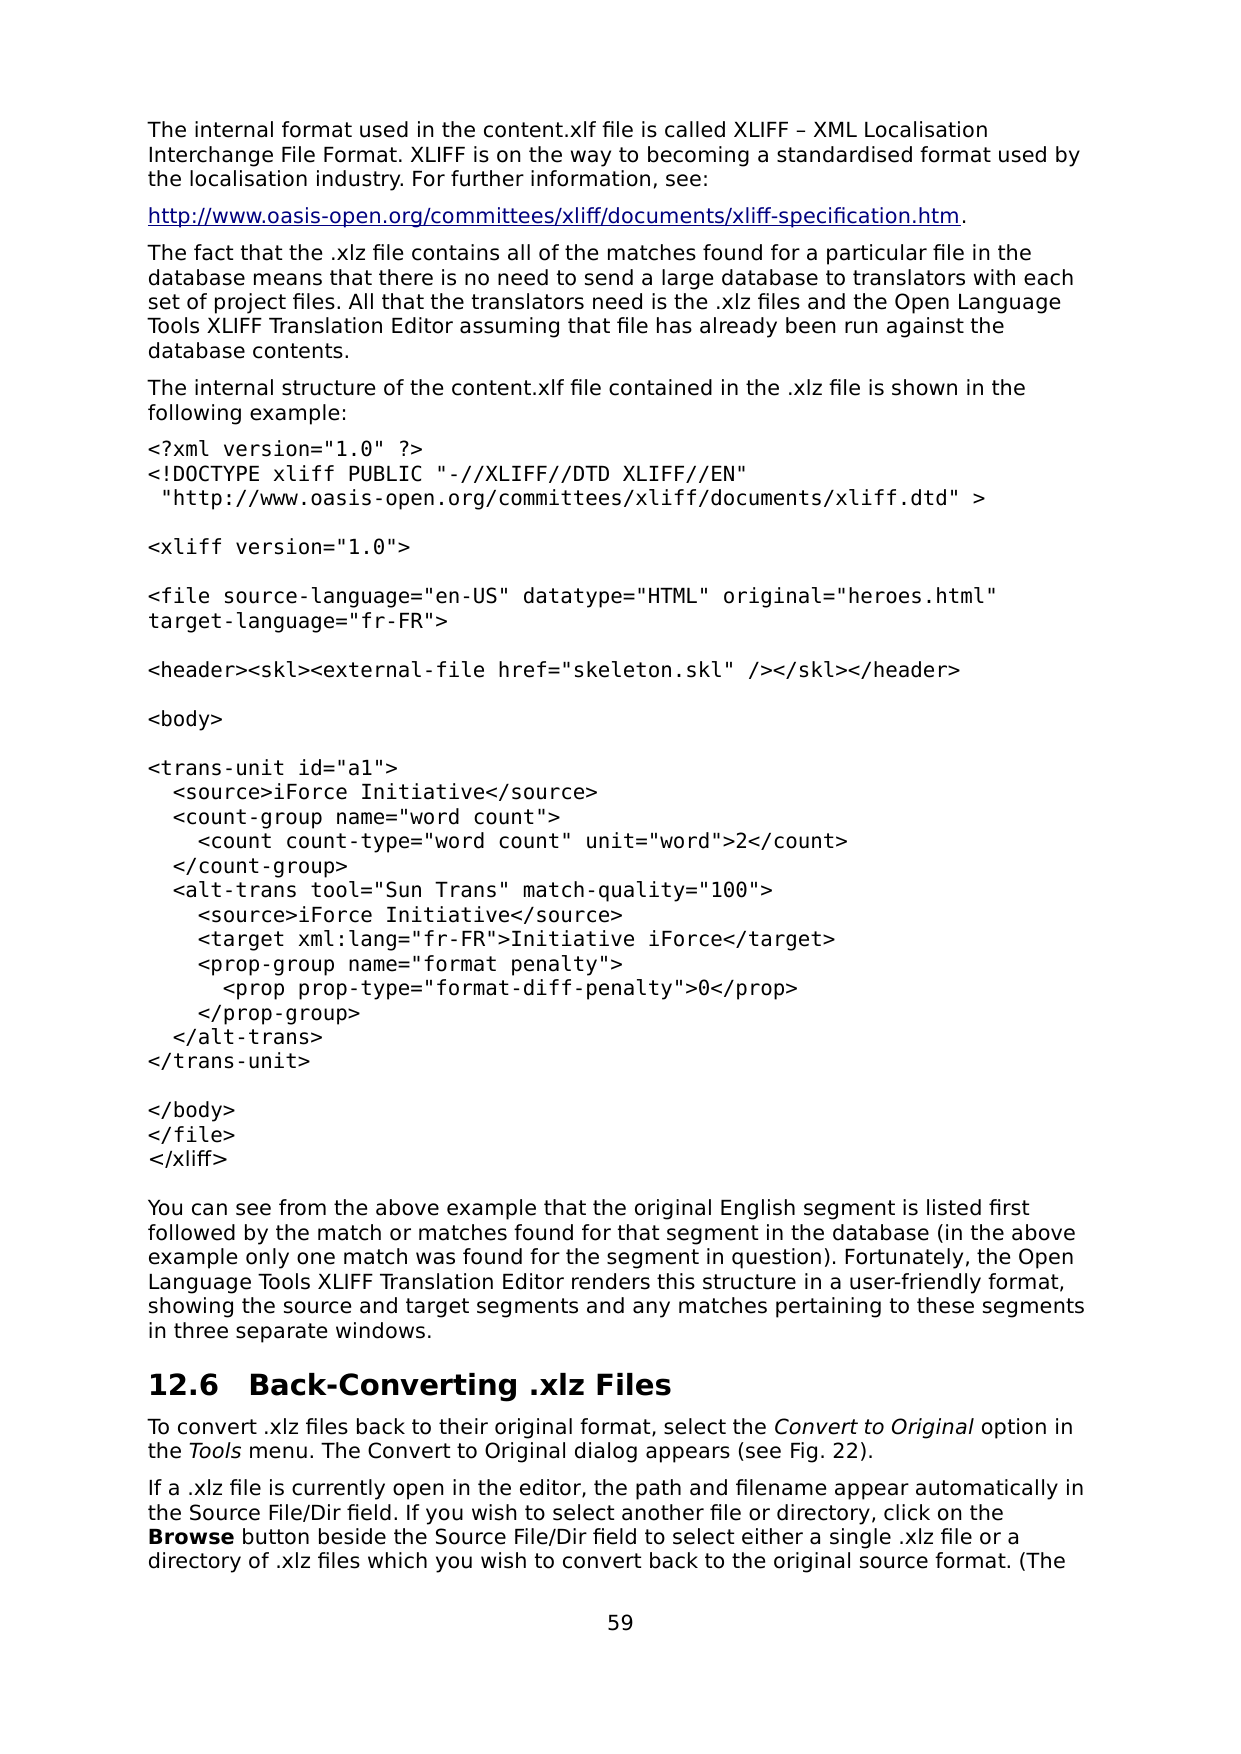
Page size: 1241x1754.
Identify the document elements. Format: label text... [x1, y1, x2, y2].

text </file> [148, 1123, 1093, 1147]
text </alt-trans> [148, 1025, 1093, 1049]
text <source>iForce Initiative</source> [148, 780, 1093, 804]
text <trans-unit id="a1"> [148, 756, 1093, 780]
text <count-group name="word count"> [148, 804, 1093, 829]
text <source>iForce Initiative</source> [148, 902, 1093, 927]
text The internal structure of the content.xlf file contained in the .xlz file is shown in the following example: [148, 376, 1093, 425]
text The internal format used in the content.xlf file is called XLIFF – XML Localisation Interchange File Format. XLIFF is on the way to becoming a standardised format used by the localisation industry. For further information, see: [148, 118, 1093, 192]
text <target xml:lang="fr-FR">Initiative iForce</target> [148, 927, 1093, 951]
subtitle Back-Converting .xlz Files [148, 1368, 1093, 1402]
text </count-group> [148, 853, 1093, 878]
text <prop-group name="format penalty"> [148, 951, 1093, 976]
text http://www.oasis-open.org/committees/xliff/documents/xliff-specification.htm. [148, 204, 1093, 228]
text <header><skl><external-file href="skeleton.skl" /></skl></header> [148, 658, 1093, 682]
text You can see from the above example that the original English segment is listed first followed by the match or matches found for that segment in the database (in the above example only one match was found for the segment in question). Fortunately, the Open Language Tools XLIFF Translation Editor renders this structure in a user-friendly format, showing the source and target segments and any matches pertaining to these segments in three separate windows. [148, 1196, 1093, 1343]
text <!DOCTYPE xliff PUBLIC "-//XLIFF//DTD XLIFF//EN" [148, 462, 1093, 486]
text If a .xlz file is currently open in the editor, the path and filename appear automatically in the Source File/Dir field. If you wish to select another file or directory, click on the Browse button beside the Source File/Dir field to select either a single .xlz file or a directory of .xlz files which you wish to convert back to the original source format. (The [148, 1476, 1093, 1574]
text <xliff version="1.0"> [148, 535, 1093, 560]
text <body> [148, 707, 1093, 731]
text <?xml version="1.0" ?> [148, 437, 1093, 462]
text To convert .xlz files back to their original format, select the Convert to Original option in the Tools menu. The Convert to Original dialog appears (see Fig. 22). [148, 1414, 1093, 1463]
text target-language="fr-FR"> [148, 609, 1093, 633]
text <count count-type="word count" unit="word">2</count> [148, 829, 1093, 853]
text </xliff> [148, 1147, 1093, 1172]
text The fact that the .xlz file contains all of the matches found for a particular file in the database means that there is no need to send a large database to translators with each set of project files. All that the translators need is the .xlz files and the Open Language Tools XLIFF Translation Editor assuming that file has already been run against the database contents. [148, 241, 1093, 363]
text "http://www.oasis-open.org/committees/xliff/documents/xliff.dtd" > [148, 486, 1093, 511]
text <file source-language="en-US" datatype="HTML" original="heroes.html" [148, 584, 1093, 609]
text <prop prop-type="format-diff-penalty">0</prop> [148, 976, 1093, 1000]
text </trans-unit> [148, 1049, 1093, 1074]
text <alt-trans tool="Sun Trans" match-quality="100"> [148, 878, 1093, 902]
text </body> [148, 1098, 1093, 1123]
text </prop-group> [148, 1000, 1093, 1025]
